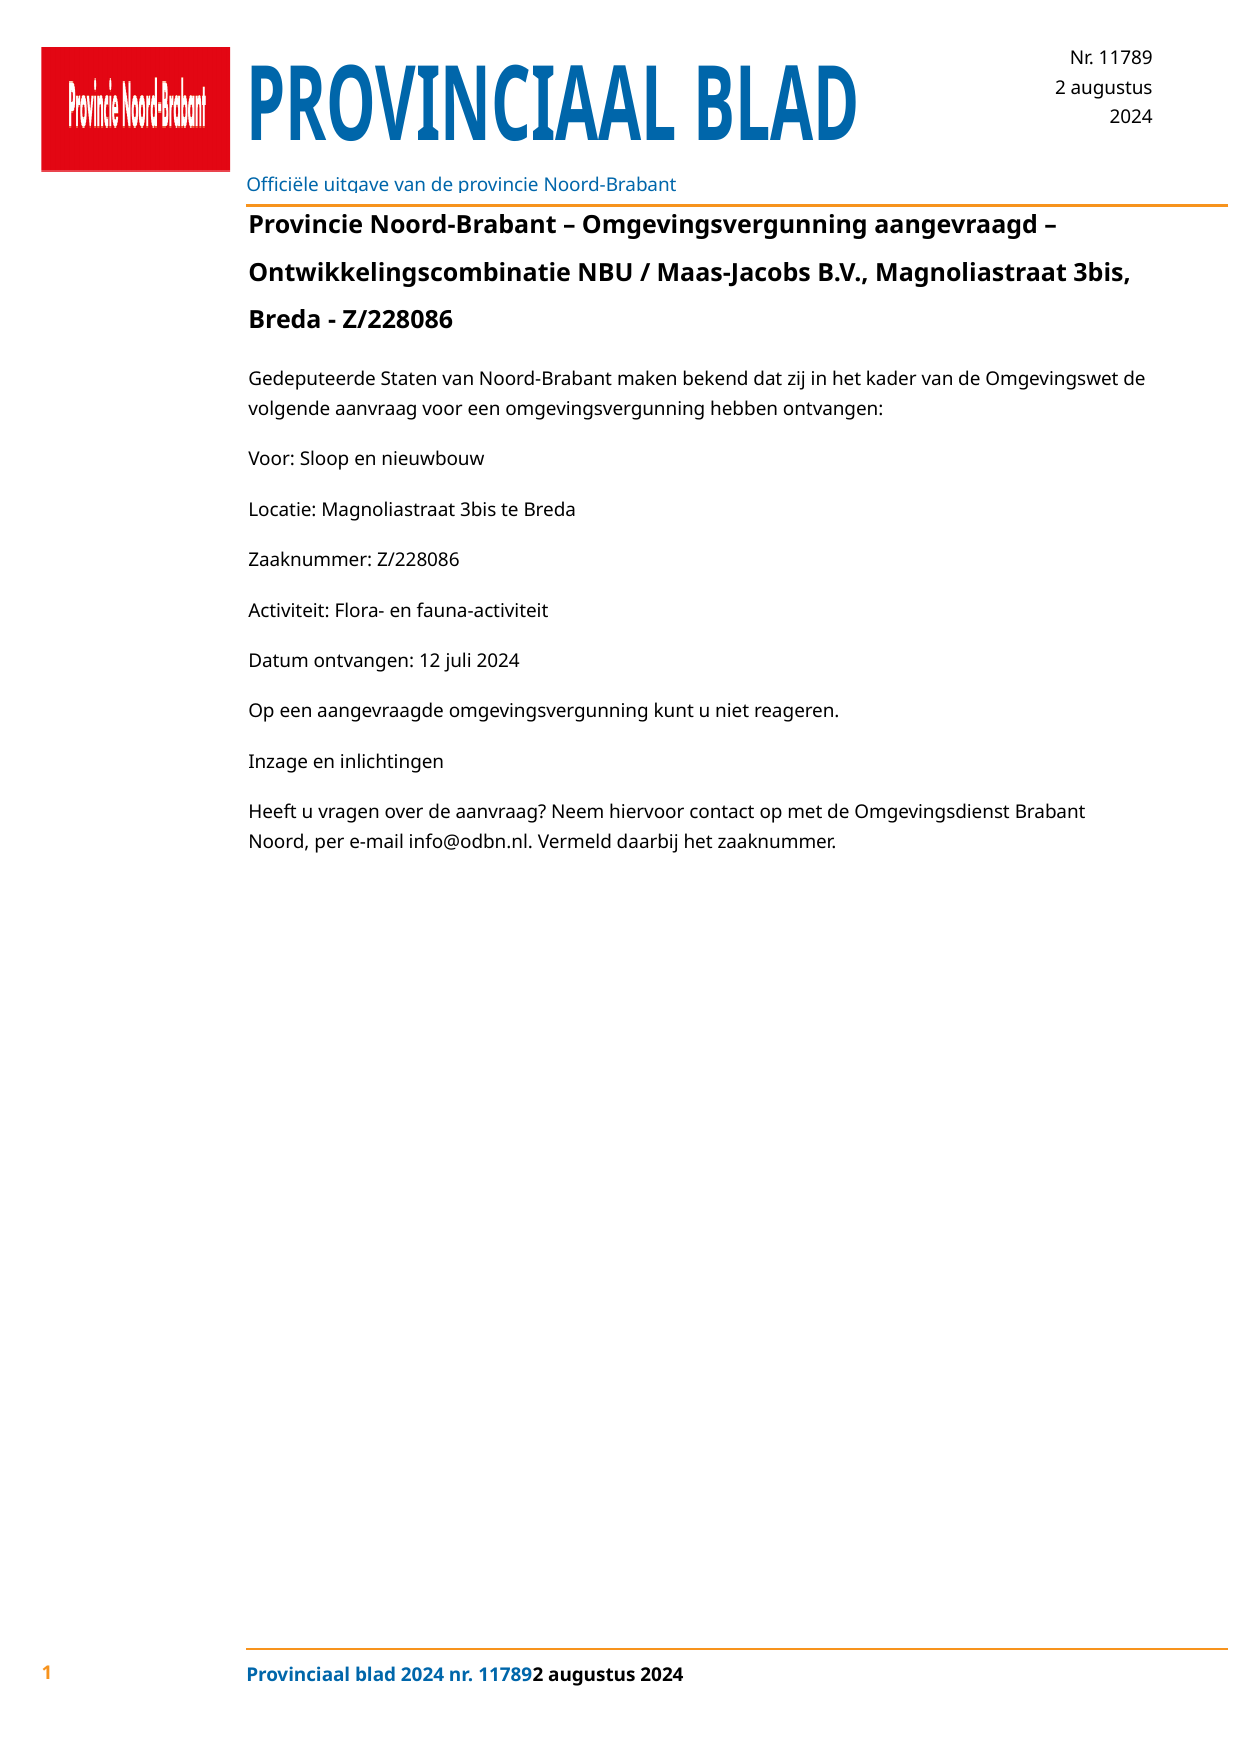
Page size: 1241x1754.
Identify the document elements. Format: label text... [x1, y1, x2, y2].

picture [41, 47, 231, 172]
text Voor: Sloop en nieuwbouw [248, 446, 1152, 471]
text Activiteit: Flora- en fauna-activiteit [248, 597, 1152, 622]
text Inzage en inlichtingen [248, 748, 1152, 774]
text Locatie: Magnoliastraat 3bis te Breda [248, 496, 1152, 522]
text Op een aangevraagde omgevingsvergunning kunt u niet reageren. [248, 698, 1152, 723]
text Zaaknummer: Z/228086 [248, 546, 1152, 572]
text Gedeputeerde Staten van Noord-Brabant maken bekend dat zij in het kader van de Omgevingswet de volgende aanvraag voor een omgevingsvergunning hebben ontvangen: [248, 366, 1152, 421]
text Heeft u vragen over de aanvraag? Neem hiervoor contact op met de Omgevingsdienst Brabant Noord, per e-mail info@odbn.nl. Vermeld daarbij het zaaknummer. [248, 798, 1152, 854]
text Provincie Noord-Brabant – Omgevingsvergunning aangevraagd – Ontwikkelingscombinatie NBU / Maas-Jacobs B.V., Magnoliastraat 3bis, Breda - Z/228086 [248, 207, 1152, 336]
text Datum ontvangen: 12 juli 2024 [248, 647, 1152, 673]
